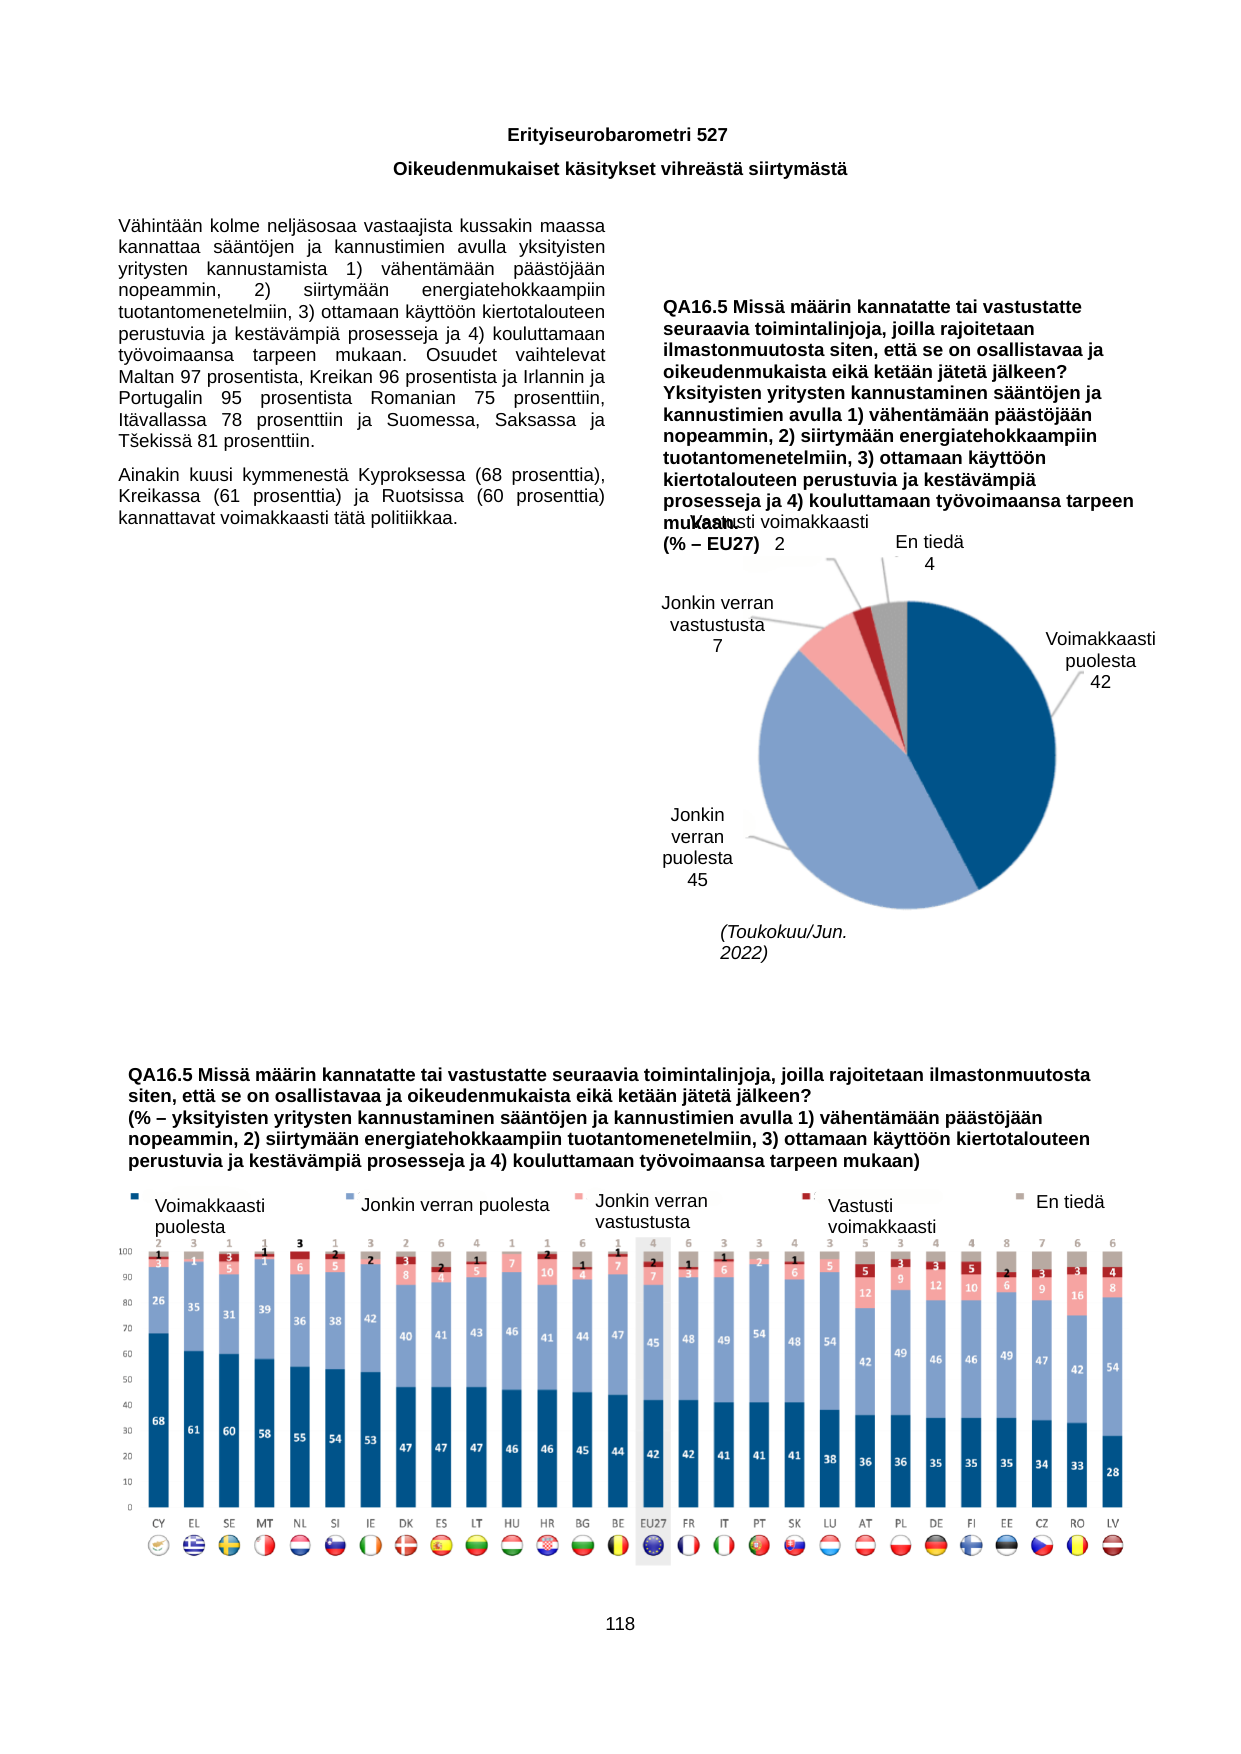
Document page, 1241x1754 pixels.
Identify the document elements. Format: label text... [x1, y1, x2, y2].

picture [743, 556, 1084, 914]
picture [113, 1184, 1025, 1208]
text Vähintään kolme neljäsosaa vastaajista kussakin maassa kannattaa sääntöjen ja kannustimien avulla yksityisten yritysten kannustamista 1) vähentämään päästöjään nopeammin, 2) siirtymään energiatehokkaampiin tuotantomenetelmiin, 3) ottamaan käyttöön kiertotalouteen perustuvia ja kestävämpiä prosesseja ja 4) kouluttamaan työvoimaansa tarpeen mukaan. Osuudet vaihtelevat Maltan 97 prosentista, Kreikan 96 prosentista ja Irlannin ja Portugalin 95 prosentista Romanian 75 prosenttiin, Itävallassa 78 prosenttiin ja Suomessa, Saksassa ja Tšekissä 81 prosenttiin. [118, 214, 605, 452]
text Ainakin kuusi kymmenestä Kyproksessa (68 prosenttia), Kreikassa (61 prosenttia) ja Ruotsissa (60 prosenttia) kannattavat voimakkaasti tätä politiikkaa. [118, 463, 605, 528]
picture [112, 1230, 1131, 1571]
